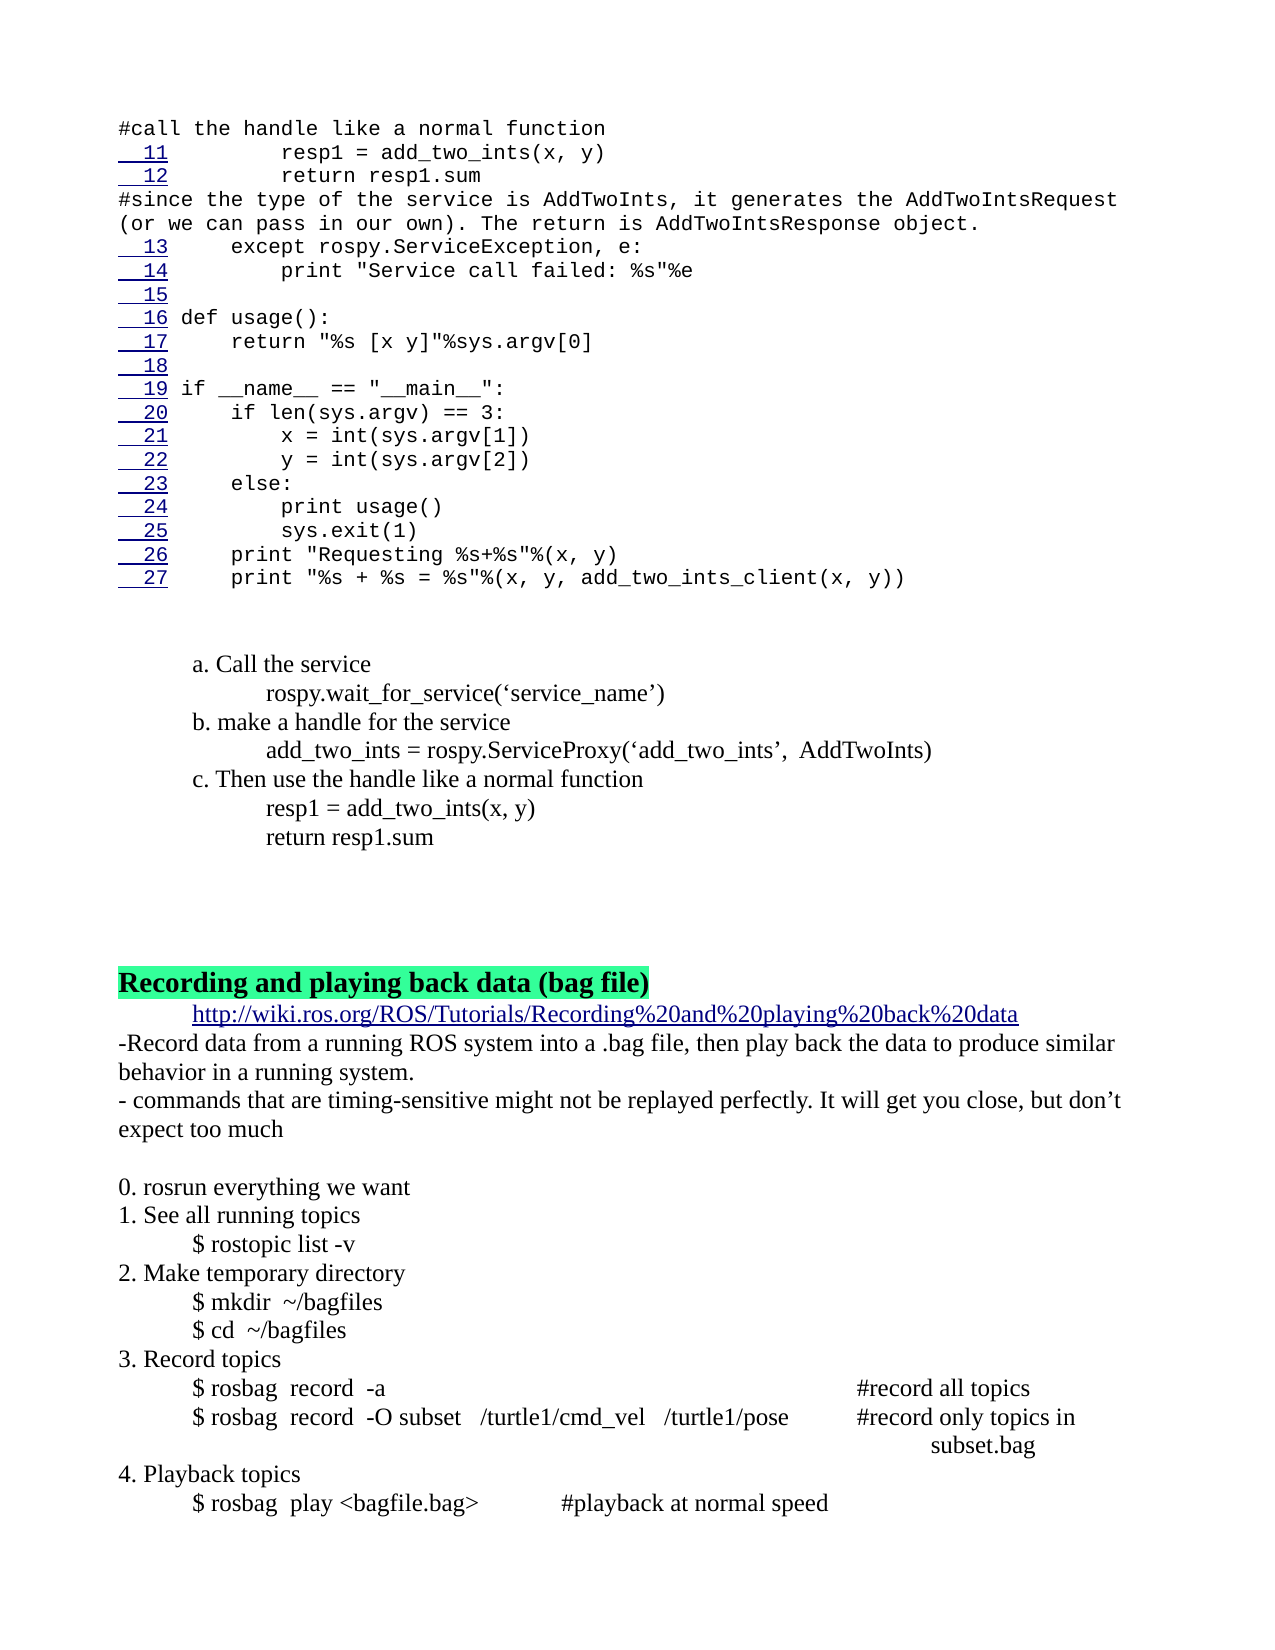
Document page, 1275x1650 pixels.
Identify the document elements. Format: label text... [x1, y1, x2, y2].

text $ cd ~/bagfiles [118, 1315, 1157, 1344]
text b. make a handle for the service [118, 707, 1157, 736]
text 0. rosrun everything we want [118, 1172, 1157, 1200]
text rospy.wait_for_service(‘service_name’) [118, 678, 1157, 707]
text 15 [118, 284, 1157, 307]
text -Record data from a running ROS system into a .bag file, then play back the data to produce similar behavior in a running system. [118, 1028, 1157, 1085]
text $ rosbag record -O subset /turtle1/cmd_vel /turtle1/pose #record only topics in subset.bag [118, 1402, 1157, 1459]
text $ rosbag play <bagfile.bag> #playback at normal speed [118, 1488, 1157, 1517]
text Recording and playing back data (bag file) [118, 966, 1157, 999]
text 17 return "%s [x y]"%sys.argv[0] [118, 331, 1157, 354]
text 11 resp1 = add_two_ints(x, y) [118, 142, 1157, 165]
text 22 y = int(sys.argv[2]) [118, 449, 1157, 473]
text - commands that are timing-sensitive might not be replayed perfectly. It will get you close, but don’t expect too much [118, 1085, 1157, 1143]
text 27 print "%s + %s = %s"%(x, y, add_two_ints_client(x, y)) [118, 567, 1157, 591]
text 12 return resp1.sum [118, 165, 1157, 189]
text $ rostopic list -v [118, 1229, 1157, 1258]
text $ rosbag record -a #record all topics [118, 1373, 1157, 1402]
text 18 [118, 354, 1157, 378]
text 4. Playback topics [118, 1459, 1157, 1488]
text http://wiki.ros.org/ROS/Tutorials/Recording%20and%20playing%20back%20data [118, 999, 1157, 1028]
text 24 print usage() [118, 496, 1157, 520]
text 1. See all running topics [118, 1200, 1157, 1229]
text 20 if len(sys.argv) == 3: [118, 402, 1157, 426]
text 21 x = int(sys.argv[1]) [118, 426, 1157, 449]
text $ mkdir ~/bagfiles [118, 1287, 1157, 1315]
text resp1 = add_two_ints(x, y) [118, 793, 1157, 822]
text c. Then use the handle like a normal function [118, 764, 1157, 793]
text 14 print "Service call failed: %s"%e [118, 260, 1157, 284]
text 2. Make temporary directory [118, 1258, 1157, 1287]
text 25 sys.exit(1) [118, 520, 1157, 544]
text #since the type of the service is AddTwoInts, it generates the AddTwoIntsRequest (or we can pass in our own). The return is AddTwoIntsResponse object. [118, 189, 1157, 236]
text 23 else: [118, 473, 1157, 496]
text add_two_ints = rospy.ServiceProxy(‘add_two_ints’, AddTwoInts) [118, 736, 1157, 764]
text return resp1.sum [118, 822, 1157, 851]
text 26 print "Requesting %s+%s"%(x, y) [118, 544, 1157, 567]
text #call the handle like a normal function [118, 118, 1157, 142]
text 16 def usage(): [118, 307, 1157, 331]
text 3. Record topics [118, 1344, 1157, 1373]
text a. Call the service [118, 649, 1157, 678]
text 13 except rospy.ServiceException, e: [118, 236, 1157, 260]
text 19 if __name__ == "__main__": [118, 378, 1157, 402]
